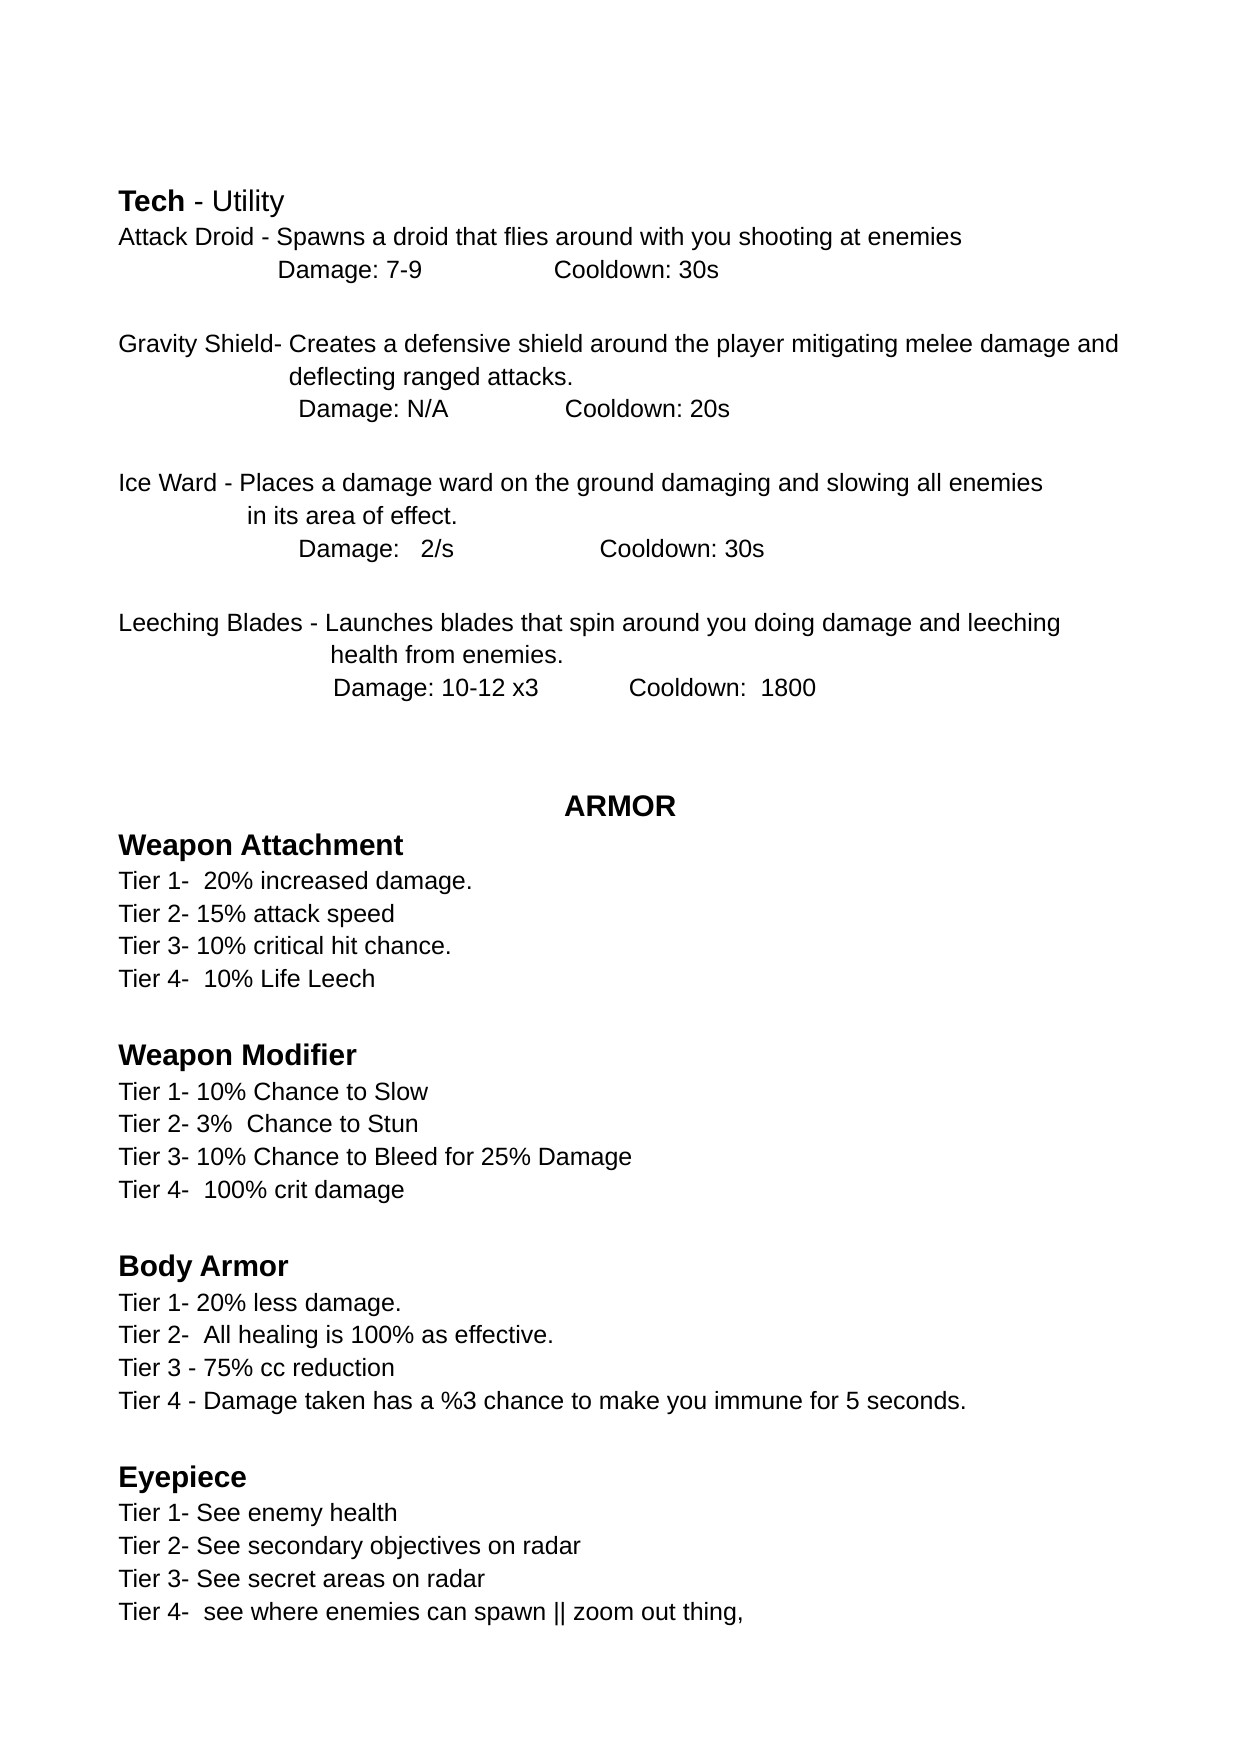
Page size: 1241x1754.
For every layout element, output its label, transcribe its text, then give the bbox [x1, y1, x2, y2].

text ARMOR [118, 788, 1122, 822]
text Tier 4- 100% crit damage [118, 1175, 1122, 1203]
text Tech - Utility [118, 183, 1122, 218]
text Body Armor [118, 1249, 1122, 1283]
text Ice Ward - Places a damage ward on the ground damaging and slowing all enemies in its area of effect. [118, 468, 1122, 530]
text Tier 3- See secret areas on radar [118, 1564, 1122, 1592]
text Tier 1- 20% less damage. [118, 1287, 1122, 1316]
text Tier 4- 10% Life Leech [118, 964, 1122, 993]
text Leeching Blades - Launches blades that spin around you doing damage and leeching health from enemies. [118, 608, 1122, 669]
text Gravity Shield- Creates a defensive shield around the player mitigating melee damage and deflecting ranged attacks. [118, 329, 1122, 390]
text Tier 3 - 75% cc reduction [118, 1353, 1122, 1382]
text Damage: 10-12 x3 Cooldown: 1800 [118, 673, 1122, 702]
text Tier 1- 20% increased damage. [118, 866, 1122, 894]
text Tier 4 - Damage taken has a %3 chance to make you immune for 5 seconds. [118, 1386, 1122, 1414]
text Tier 2- All healing is 100% as effective. [118, 1320, 1122, 1349]
text Tier 1- See enemy health [118, 1498, 1122, 1527]
text Damage: 2/s Cooldown: 30s [118, 534, 1122, 562]
text Tier 1- 10% Chance to Slow [118, 1077, 1122, 1105]
text Damage: 7-9 Cooldown: 30s [118, 255, 1122, 284]
text Tier 3- 10% critical hit chance. [118, 931, 1122, 960]
text Attack Droid - Spawns a droid that flies around with you shooting at enemies [118, 222, 1122, 251]
text Tier 2- 3% Chance to Stun [118, 1109, 1122, 1138]
text Tier 3- 10% Chance to Bleed for 25% Damage [118, 1142, 1122, 1171]
text Damage: N/A Cooldown: 20s [118, 394, 1122, 423]
text Tier 4- see where enemies can spawn || zoom out thing, [118, 1596, 1122, 1625]
text Weapon Modifier [118, 1038, 1122, 1072]
text Tier 2- 15% attack speed [118, 898, 1122, 927]
text Eyepiece [118, 1459, 1122, 1494]
text Tier 2- See secondary objectives on radar [118, 1531, 1122, 1560]
text Weapon Attachment [118, 827, 1122, 861]
